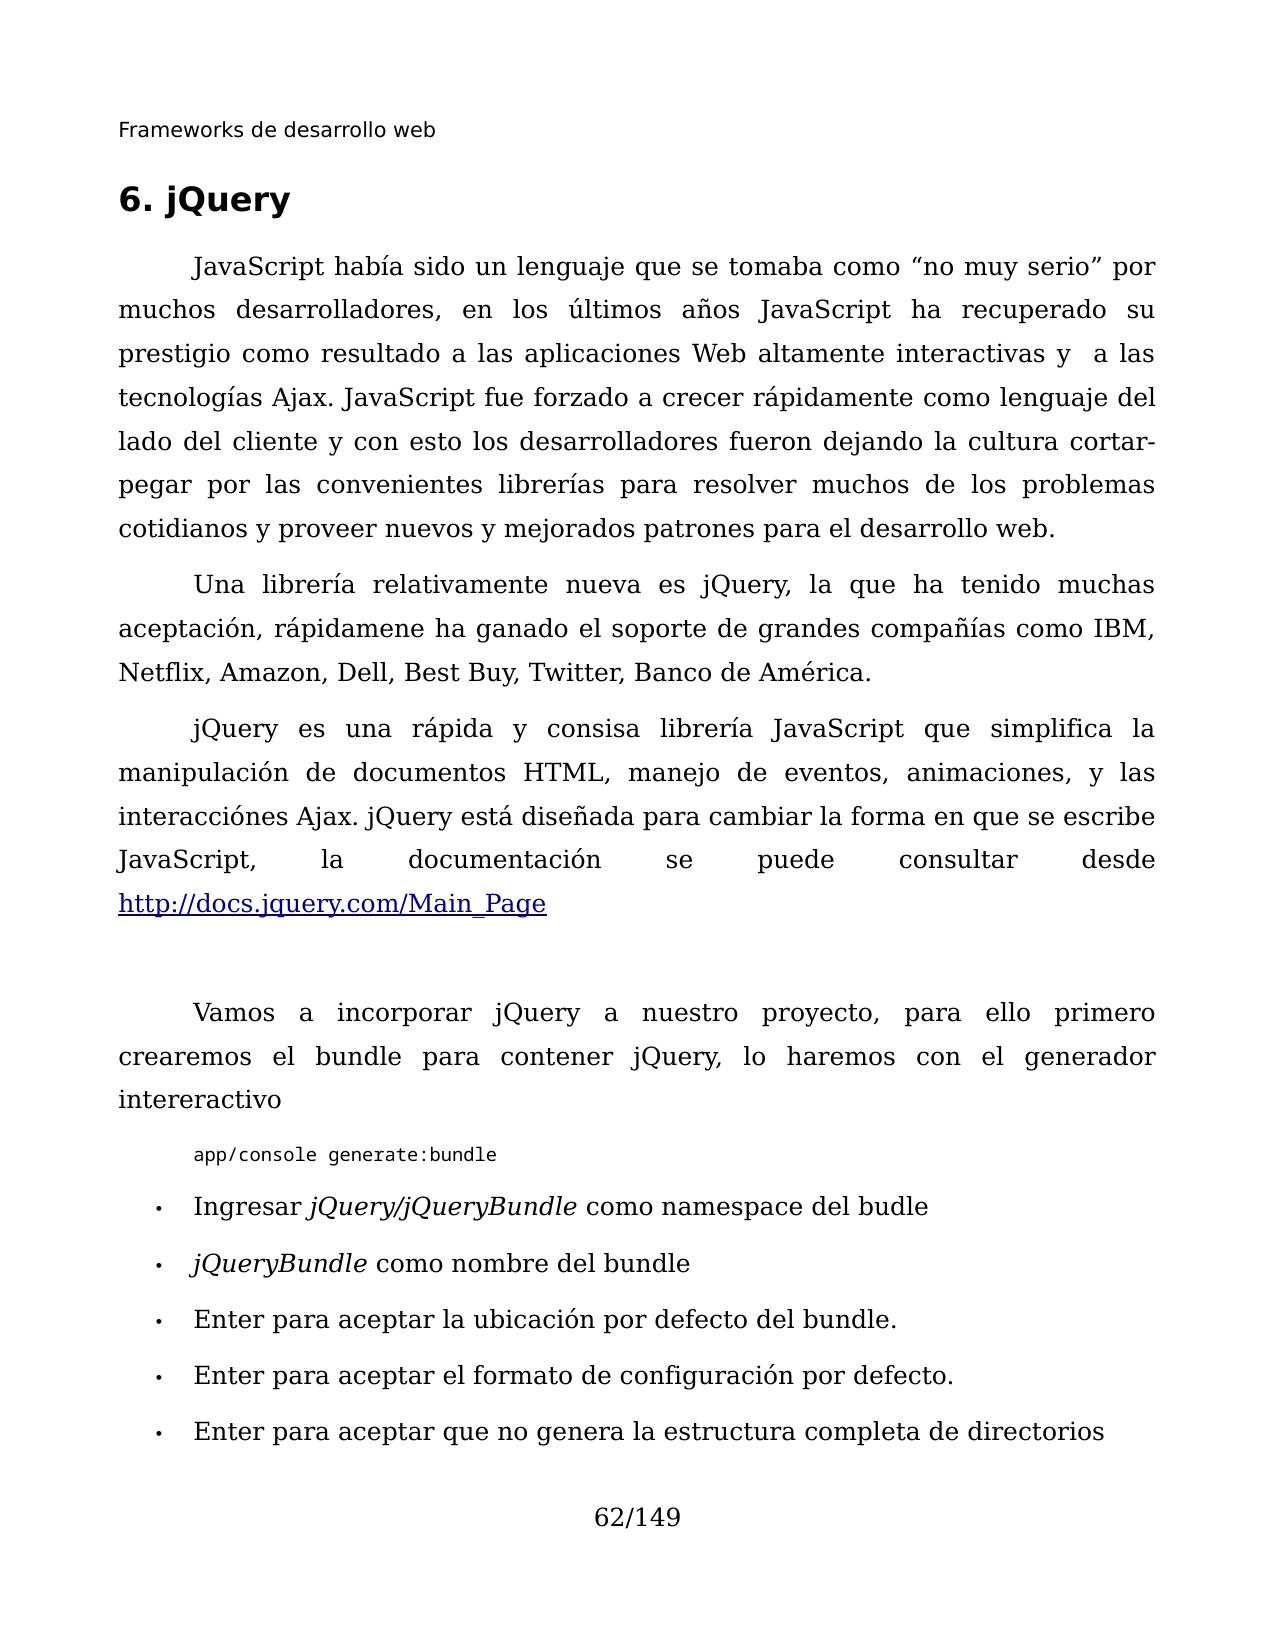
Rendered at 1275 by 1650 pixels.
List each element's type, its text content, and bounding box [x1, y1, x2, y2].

list Enter para aceptar la ubicación por defecto del bundle. [156, 1305, 1157, 1334]
subtitle 6. jQuery [118, 181, 1157, 220]
list Enter para aceptar que no genera la estructura completa de directorios [156, 1417, 1157, 1447]
list jQueryBundle como nombre del bundle [156, 1249, 1157, 1278]
text Vamos a incorporar jQuery a nuestro proyecto, para ello primero crearemos el bundle para contener jQuery, lo haremos con el generador intereractivo [118, 998, 1157, 1115]
list Enter para aceptar el formato de configuración por defecto. [156, 1361, 1157, 1390]
text jQuery es una rápida y consisa librería JavaScript que simplifica la manipulación de documentos HTML, manejo de eventos, animaciones, y las interacciónes Ajax. jQuery está diseñada para cambiar la forma en que se escribe JavaScript, la documentación se puede consultar desde http://docs.jquery.com/Main_Page [118, 714, 1157, 918]
text Una librería relativamente nueva es jQuery, la que ha tenido muchas aceptación, rápidamene ha ganado el soporte de grandes compañías como IBM, Netflix, Amazon, Dell, Best Buy, Twitter, Banco de América. [118, 570, 1157, 687]
text app/console generate:bundle [118, 1142, 1157, 1167]
list Ingresar jQuery/jQueryBundle como namespace del budle [156, 1192, 1157, 1222]
text JavaScript había sido un lenguaje que se tomaba como “no muy serio” por muchos desarrolladores, en los últimos años JavaScript ha recuperado su prestigio como resultado a las aplicaciones Web altamente interactivas y a las tecnologías Ajax. JavaScript fue forzado a crecer rápidamente como lenguaje del lado del cliente y con esto los desarrolladores fueron dejando la cultura cortar-pegar por las convenientes librerías para resolver muchos de los problemas cotidianos y proveer nuevos y mejorados patrones para el desarrollo web. [118, 252, 1157, 543]
